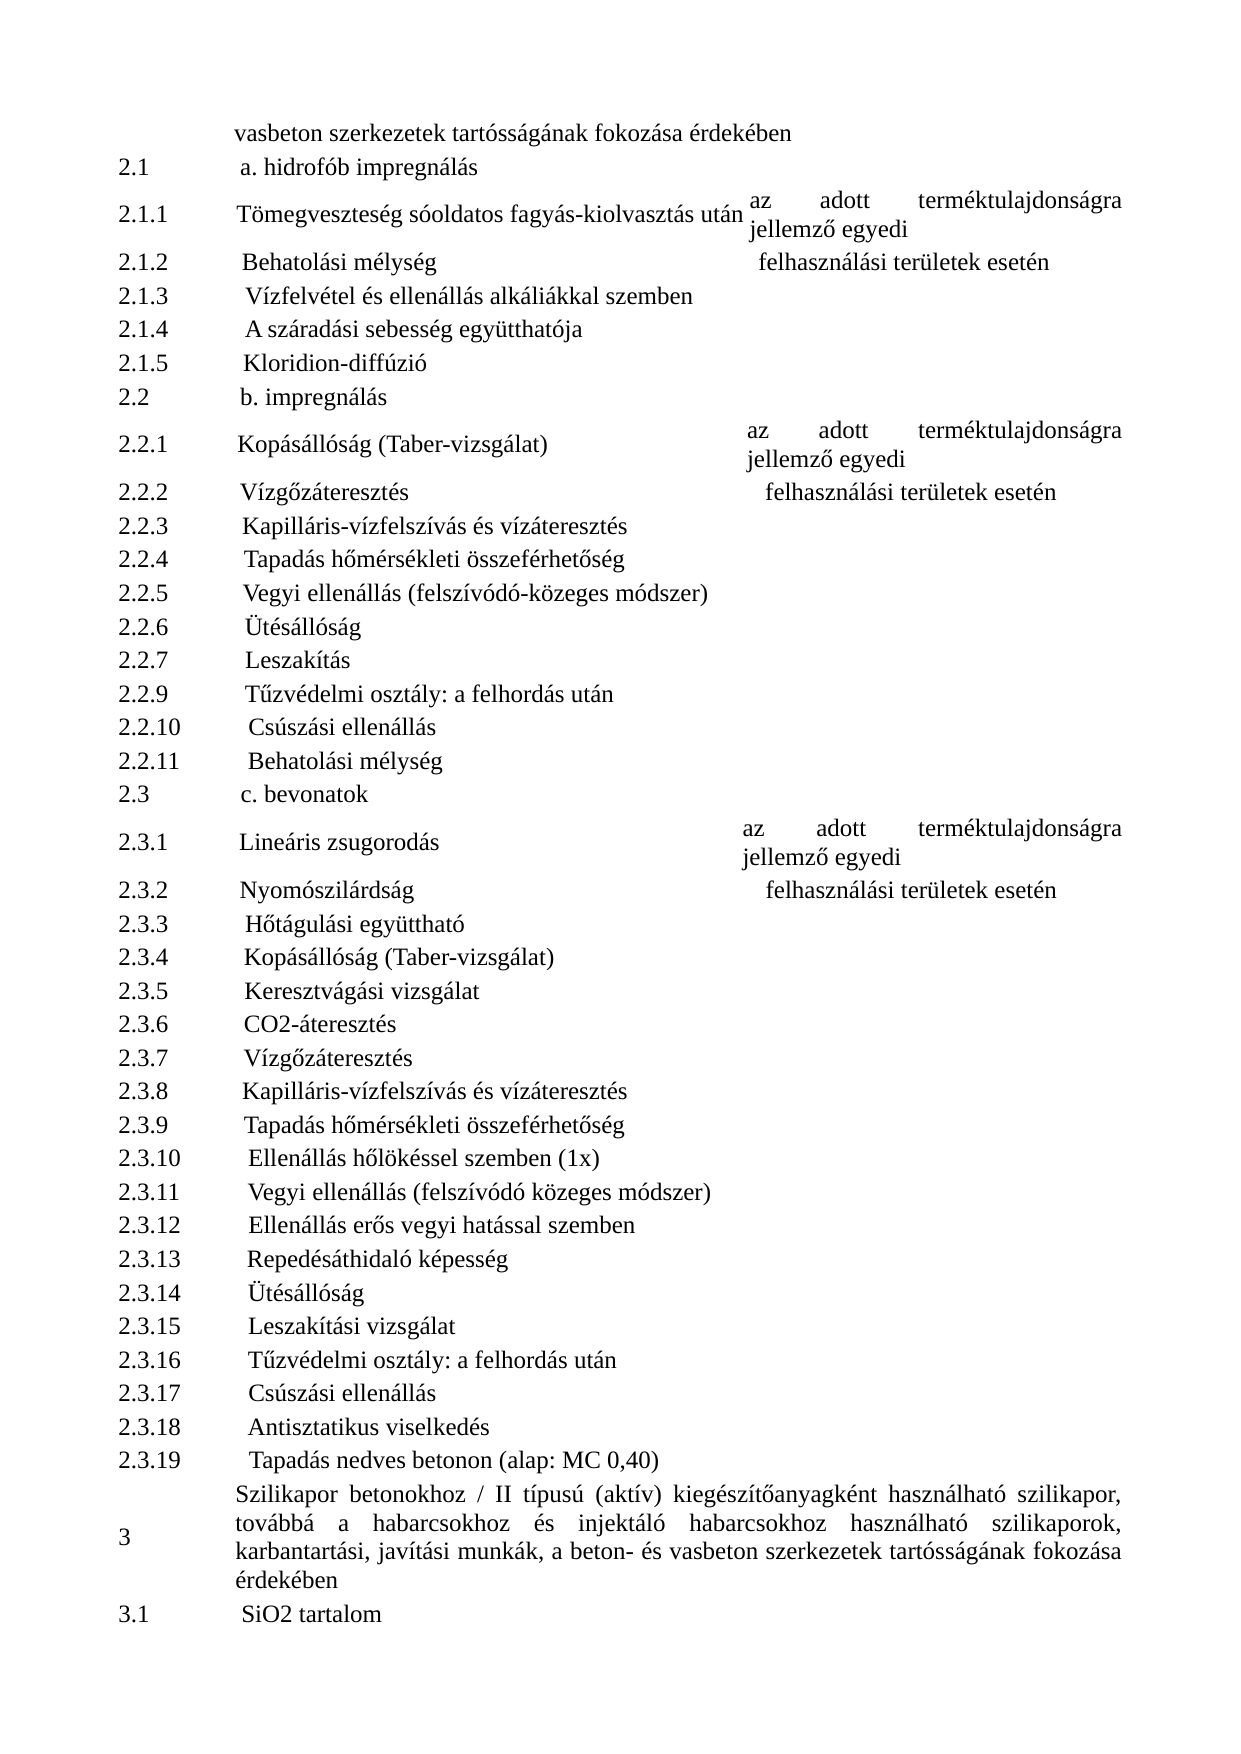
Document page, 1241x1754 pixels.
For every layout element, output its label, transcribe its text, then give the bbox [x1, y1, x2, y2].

table_header 2.2.1 [118, 415, 237, 473]
table_header felhasználási területek esetén [765, 478, 1122, 506]
table_header [782, 679, 1122, 707]
table_header [782, 1144, 1122, 1172]
table_header 2.3.3 [118, 909, 245, 937]
table_header b. impregnálás [240, 382, 1122, 410]
table_header az adott terméktulajdonságra jellemző egyedi [747, 415, 1122, 473]
table_header Vegyi ellenállás (felszívódó-közeges módszer) [243, 578, 792, 607]
table_header Tapadás nedves betonon (alap: MC 0,40) [249, 1445, 780, 1474]
table_header Ütésállóság [248, 1278, 783, 1306]
table_header [783, 1177, 1122, 1206]
table_header Kloridion-diffúzió [243, 348, 790, 377]
table_header Nyomószilárdság [239, 875, 765, 904]
table_header 2.3.18 [118, 1412, 247, 1441]
table_header 2.3.2 [118, 875, 239, 904]
table_header [785, 976, 1122, 1004]
table_header 2.2.3 [118, 511, 242, 540]
table_header [781, 1211, 1122, 1239]
table_header 2.3 [118, 779, 240, 808]
table_header Antisztatikus viselkedés [248, 1412, 785, 1441]
table_header felhasználási területek esetén [765, 875, 1122, 904]
table_header [118, 118, 234, 147]
table_header Vegyi ellenállás (felszívódó közeges módszer) [248, 1177, 783, 1206]
table_header Kapilláris-vízfelszívás és vízáteresztés [242, 511, 795, 540]
table_header 2.1.2 [118, 248, 242, 276]
table_header Kapilláris-vízfelszívás és vízáteresztés [242, 1076, 795, 1105]
table_header 2.3.9 [118, 1110, 243, 1139]
table_header 2.2.4 [118, 545, 243, 573]
table_header Tapadás hőmérsékleti összeférhetőség [244, 1110, 787, 1139]
table_header 2.3.15 [118, 1311, 248, 1340]
table_header 2.3.14 [118, 1278, 248, 1306]
table_header 2.3.8 [118, 1076, 242, 1105]
table_header 2.3.16 [118, 1345, 248, 1373]
table_header [792, 578, 1122, 607]
table_header [795, 1076, 1122, 1105]
table_header [787, 942, 1122, 971]
table_header A száradási sebesség együtthatója [245, 315, 783, 343]
table_header 2.1.3 [118, 281, 245, 310]
table_header Vízfelvétel és ellenállás alkáliákkal szemben [245, 281, 781, 310]
table_header [782, 746, 1122, 774]
table_header Szilikapor betonokhoz / II típusú (aktív) kiegészítőanyagként használható szilikapor, továbbá a habarcsokhoz és injektáló habarcsokhoz használható szilikaporok, karbantartási, javítási munkák, a beton- és vasbeton szerkezetek tartósságának fokozása érdekében [235, 1479, 1122, 1594]
table_header vasbeton szerkezetek tartósságának fokozása érdekében [234, 118, 1122, 147]
table_header 2.1.5 [118, 348, 243, 377]
table_header 2.3.1 [118, 813, 239, 870]
table_header 2.1 [118, 152, 240, 180]
table_header Csúszási ellenállás [248, 712, 781, 741]
table_header az adott terméktulajdonságra jellemző egyedi [742, 813, 1122, 870]
table_header [789, 1244, 1122, 1273]
table_header 2.2 [118, 382, 240, 410]
table_header 2.3.19 [118, 1445, 248, 1474]
table_header Ellenállás hőlökéssel szemben (1x) [248, 1144, 782, 1172]
table_header Leszakítási vizsgálat [248, 1311, 783, 1340]
table_header 2.3.17 [118, 1378, 248, 1407]
table_header 2.3.6 [118, 1009, 244, 1038]
table_header Ellenállás erős vegyi hatással szemben [248, 1211, 781, 1239]
table_header 2.2.10 [118, 712, 248, 741]
table_header 2.2.6 [118, 612, 244, 640]
table_header [781, 1378, 1122, 1407]
table_header Vízgőzáteresztés [243, 1043, 788, 1072]
table_header Tapadás hőmérsékleti összeférhetőség [244, 545, 787, 573]
table_header Kopásállóság (Taber-vizsgálat) [237, 415, 747, 473]
table_header [795, 511, 1122, 540]
table_header 2.2.11 [118, 746, 248, 774]
table_header 2.3.11 [118, 1177, 247, 1206]
table_header [784, 1345, 1122, 1373]
table_header [785, 1412, 1122, 1441]
table_header CO2-áteresztés [244, 1009, 786, 1038]
table_header 2.2.5 [118, 578, 242, 607]
table_header Behatolási mélység [242, 248, 758, 276]
table_header SiO2 tartalom [241, 1599, 777, 1627]
table_header c. bevonatok [240, 779, 1122, 808]
table_header 2.3.5 [118, 976, 244, 1004]
table_header 2.3.10 [118, 1144, 248, 1172]
table_header Tűzvédelmi osztály: a felhordás után [248, 1345, 783, 1373]
table_header [777, 1599, 1122, 1627]
table_header 2.2.2 [118, 478, 239, 506]
table_header [784, 1278, 1122, 1306]
table_header [781, 712, 1122, 741]
table_header [783, 1311, 1122, 1340]
table_header Tűzvédelmi osztály: a felhordás után [245, 679, 782, 707]
table_header [782, 612, 1122, 640]
table_header 2.3.13 [118, 1244, 247, 1273]
table_header [781, 645, 1122, 674]
table_header [787, 1110, 1122, 1139]
table_header 2.2.7 [118, 645, 245, 674]
table_header az adott terméktulajdonságra jellemző egyedi [749, 185, 1122, 243]
table_header [788, 1043, 1122, 1072]
table_header Tömegveszteség sóoldatos fagyás-kiolvasztás után [236, 185, 749, 243]
table_header [787, 545, 1122, 573]
table_header [783, 315, 1122, 343]
table_header Vízgőzáteresztés [240, 478, 765, 506]
table_header [781, 909, 1122, 937]
table_header [781, 281, 1122, 310]
table_header 2.1.4 [118, 315, 244, 343]
table_header Lineáris zsugorodás [239, 813, 742, 870]
table_header 2.2.9 [118, 679, 244, 707]
table_header [780, 1445, 1122, 1474]
table_header felhasználási területek esetén [758, 248, 1122, 276]
table_header Keresztvágási vizsgálat [244, 976, 784, 1004]
table_header Ütésállóság [245, 612, 782, 640]
table_header a. hidrofób impregnálás [240, 152, 1122, 180]
table_header 2.1.1 [118, 185, 236, 243]
table_header Kopásállóság (Taber-vizsgálat) [244, 942, 787, 971]
table_header 3 [118, 1479, 235, 1594]
table_header 3.1 [118, 1599, 241, 1627]
table_header [790, 348, 1122, 377]
table_header Behatolási mélység [248, 746, 782, 774]
table_header Csúszási ellenállás [248, 1378, 781, 1407]
table_header 2.3.4 [118, 942, 243, 971]
table_header Hőtágulási együttható [245, 909, 781, 937]
table_header 2.3.12 [118, 1211, 248, 1239]
table_header Leszakítás [245, 645, 781, 674]
table_header Repedésáthidaló képesség [247, 1244, 789, 1273]
table_header [786, 1009, 1122, 1038]
table_header 2.3.7 [118, 1043, 243, 1072]
